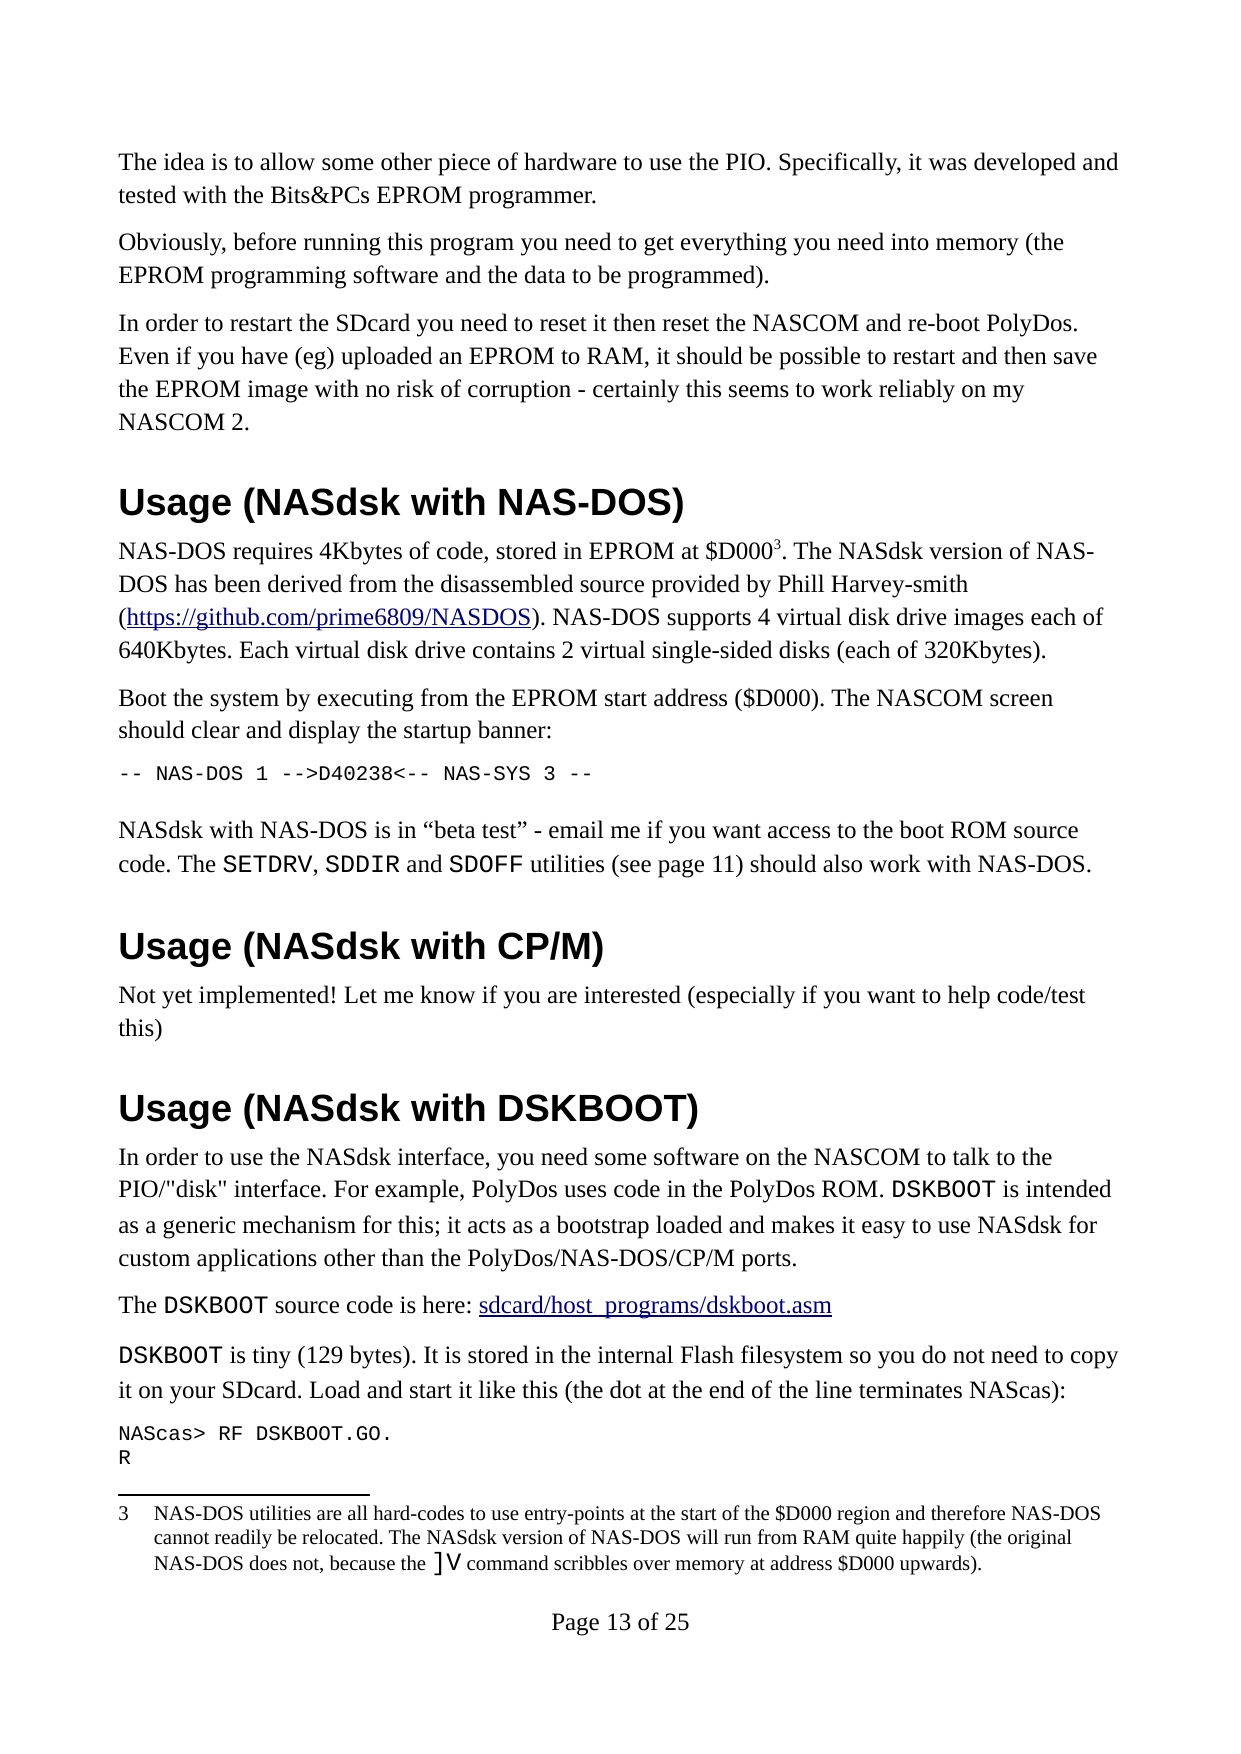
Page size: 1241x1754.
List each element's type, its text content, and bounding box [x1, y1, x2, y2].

text In order to use the NASdsk interface, you need some software on the NASCOM to talk to the PIO/"disk" interface. For example, PolyDos uses code in the PolyDos ROM. DSKBOOT is intended as a generic mechanism for this; it acts as a bootstrap loaded and makes it easy to use NASdsk for custom applications other than the PolyDos/NAS-DOS/CP/M ports. [118, 1142, 1122, 1271]
text NAScas> RF DSKBOOT.GO. [118, 1423, 1122, 1447]
text NAS-DOS utilities are all hard-codes to use entry-points at the start of the $D000 region and therefore NAS-DOS cannot readily be relocated. The NASdsk version of NAS-DOS will run from RAM quite happily (the original NAS-DOS does not, because the ]V command scribbles over memory at address $D000 upwards). [118, 1501, 1122, 1578]
text DSKBOOT is tiny (129 bytes). It is stored in the internal Flash filesystem so you do not need to copy it on your SDcard. Load and start it like this (the dot at the end of the line terminates NAScas): [118, 1340, 1122, 1404]
text Not yet implemented! Let me know if you are interested (especially if you want to help code/test this) [118, 980, 1122, 1042]
subtitle Usage (NASdsk with NAS-DOS) [118, 480, 1122, 523]
text -- NAS-DOS 1 -->D40238<-- NAS-SYS 3 -- [118, 763, 1122, 787]
text Boot the system by executing from the EPROM start address ($D000). The NASCOM screen should clear and display the startup banner: [118, 683, 1122, 744]
text Obviously, before running this program you need to get everything you need into memory (the EPROM programming software and the data to be programmed). [118, 227, 1122, 289]
subtitle Usage (NASdsk with DSKBOOT) [118, 1085, 1122, 1129]
subtitle Usage (NASdsk with CP/M) [118, 924, 1122, 967]
text In order to restart the SDcard you need to reset it then reset the NASCOM and re-boot PolyDos. Even if you have (eg) uploaded an EPROM to RAM, it should be possible to restart and then save the EPROM image with no risk of corruption - certainly this seems to work reliably on my NASCOM 2. [118, 308, 1122, 436]
text The idea is to allow some other piece of hardware to use the PIO. Specifically, it was developed and tested with the Bits&PCs EPROM programmer. [118, 147, 1122, 209]
text NASdsk with NAS-DOS is in “beta test” - email me if you want access to the boot ROM source code. The SETDRV, SDDIR and SDOFF utilities (see page 11) should also work with NAS-DOS. [118, 816, 1122, 879]
text The DSKBOOT source code is here: sdcard/host_programs/dskboot.asm [118, 1290, 1122, 1321]
text NAS-DOS requires 4Kbytes of code, stored in EPROM at $D000. The NASdsk version of NAS-DOS has been derived from the disassembled source provided by Phill Harvey-smith (https://github.com/prime6809/NASDOS). NAS-DOS supports 4 virtual disk drive images each of 640Kbytes. Each virtual disk drive contains 2 virtual single-sided disks (each of 320Kbytes). [118, 536, 1122, 664]
text R [118, 1447, 1122, 1470]
